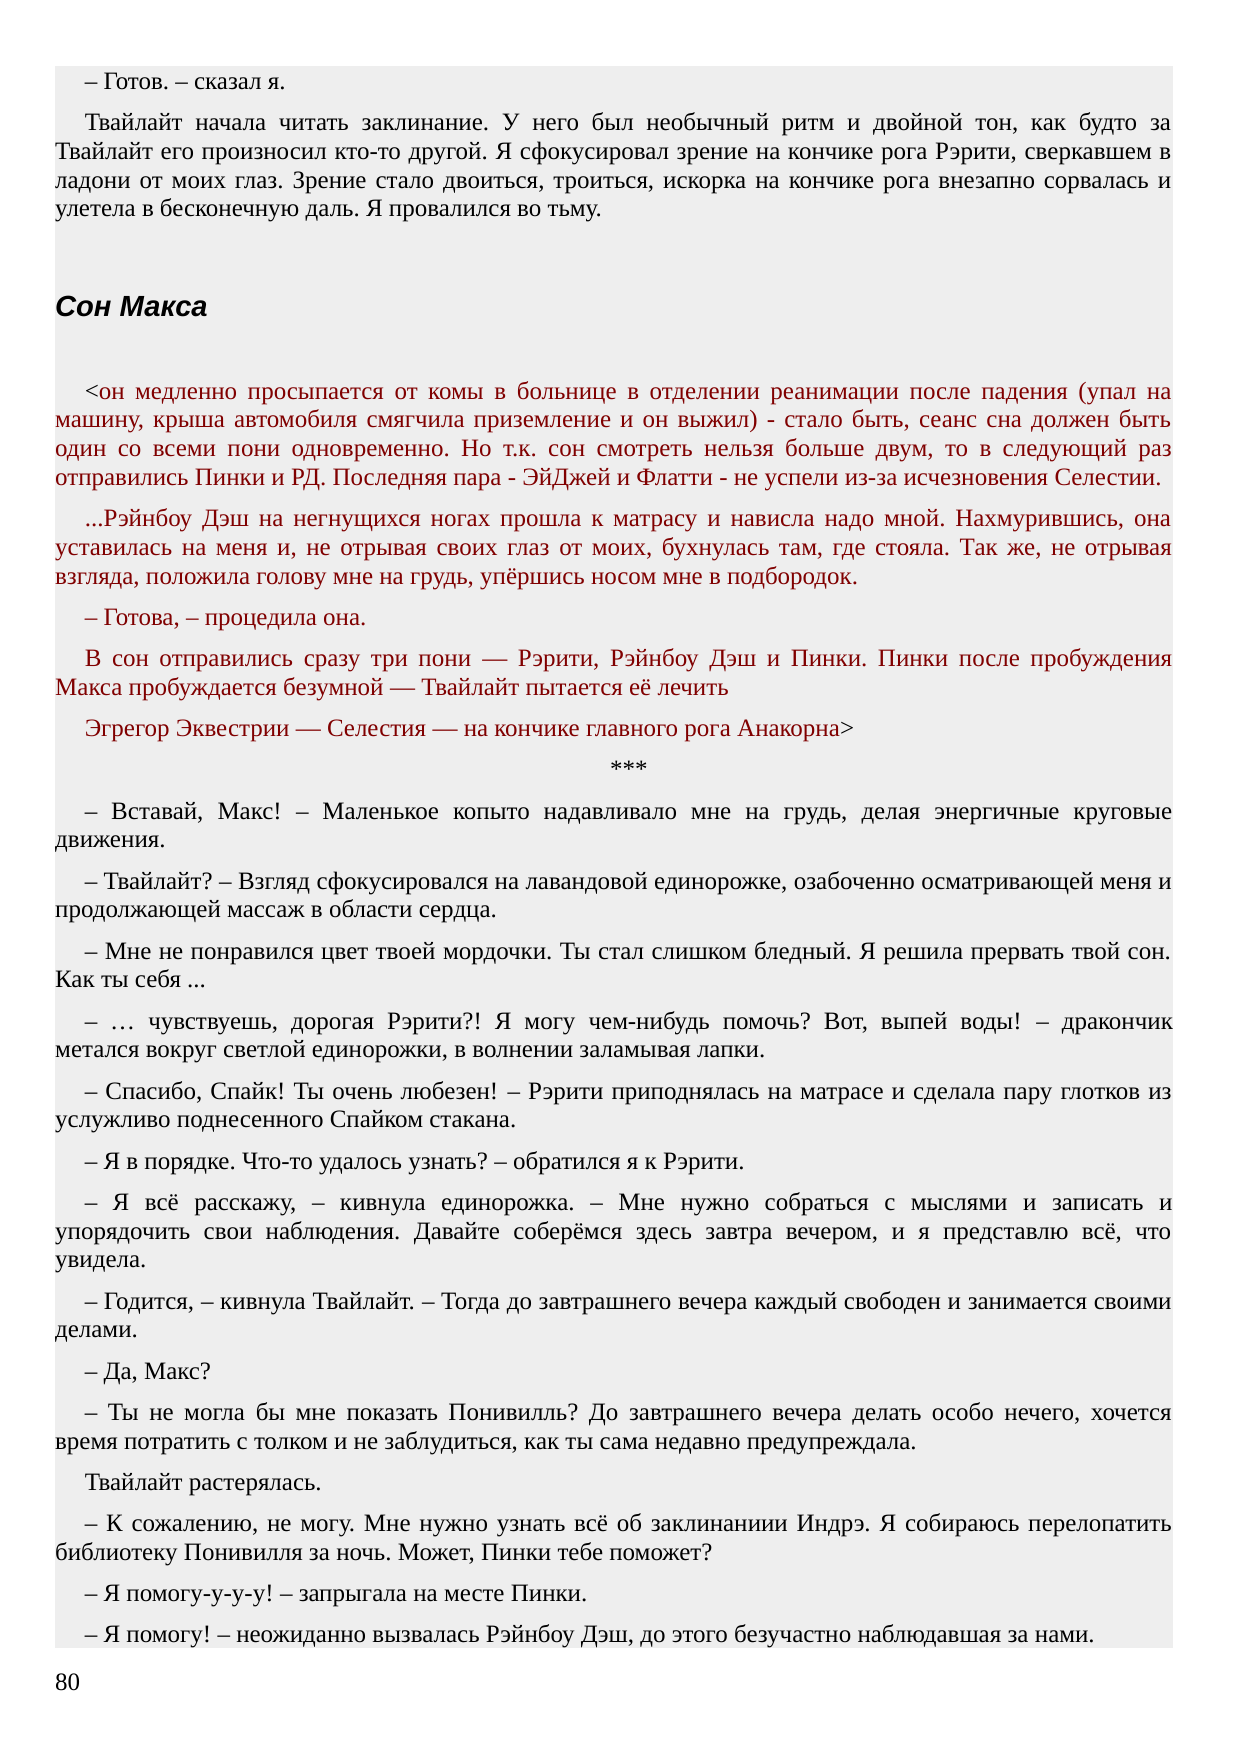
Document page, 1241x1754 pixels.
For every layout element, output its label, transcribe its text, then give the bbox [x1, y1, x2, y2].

text – Готов. – сказал я. [55, 66, 1173, 95]
text ...Рэйнбоу Дэш на негнущихся ногах прошла к матрасу и нависла надо мной. Нахмурившись, она уставилась на меня и, не отрывая своих глаз от моих, бухнулась там, где стояла. Так же, не отрывая взгляда, положила голову мне на грудь, упёршись носом мне в подбородок. [55, 503, 1173, 589]
text – Готова, – процедила она. [55, 602, 1173, 631]
text – Я всё расскажу, – кивнула единорожка. – Мне нужно собраться с мыслями и записать и упорядочить свои наблюдения. Давайте соберёмся здесь завтра вечером, и я представлю всё, что увидела. [55, 1187, 1173, 1273]
text Твайлайт начала читать заклинание. У него был необычный ритм и двойной тон, как будто за Твайлайт его произносил кто-то другой. Я сфокусировал зрение на кончике рога Рэрити, сверкавшем в ладони от моих глаз. Зрение стало двоиться, троиться, искорка на кончике рога внезапно сорвалась и улетела в бесконечную даль. Я провалился во тьму. [55, 107, 1173, 222]
text – … чувствуешь, дорогая Рэрити?! Я могу чем-нибудь помочь? Вот, выпей воды! – дракончик метался вокруг светлой единорожки, в волнении заламывая лапки. [55, 1006, 1173, 1063]
text – Я помогу! – неожиданно вызвалась Рэйнбоу Дэш, до этого безучастно наблюдавшая за нами. [55, 1619, 1173, 1648]
text – Я в порядке. Что-то удалось узнать? – обратился я к Рэрити. [55, 1146, 1173, 1174]
text – Спасибо, Спайк! Ты очень любезен! – Рэрити приподнялась на матрасе и сделала пару глотков из услужливо поднесенного Спайком стакана. [55, 1076, 1173, 1133]
subtitle Сон Макса [55, 288, 1173, 322]
text Эгрегор Эквестрии — Селестия — на кончике главного рога Анакорна> [55, 713, 1173, 742]
text – Твайлайт? – Взгляд сфокусировался на лавандовой единорожке, озабоченно осматривающей меня и продолжающей массаж в области сердца. [55, 866, 1173, 923]
text – Да, Макс? [55, 1356, 1173, 1384]
text В сон отправились сразу три пони — Рэрити, Рэйнбоу Дэш и Пинки. Пинки после пробуждения Макса пробуждается безумной — Твайлайт пытается её лечить [55, 643, 1173, 701]
text Твайлайт растерялась. [55, 1467, 1173, 1496]
text *** [55, 754, 1173, 783]
text – К сожалению, не могу. Мне нужно узнать всё об заклинаниии Индрэ. Я собираюсь перелопатить библиотеку Понивилля за ночь. Может, Пинки тебе поможет? [55, 1508, 1173, 1566]
text – Мне не понравился цвет твоей мордочки. Ты стал слишком бледный. Я решила прервать твой сон. Как ты себя ... [55, 936, 1173, 993]
text – Я помогу-у-у-у! – запрыгала на месте Пинки. [55, 1578, 1173, 1607]
text – Годится, – кивнула Твайлайт. – Тогда до завтрашнего вечера каждый свободен и занимается своими делами. [55, 1286, 1173, 1343]
text <он медленно просыпается от комы в больнице в отделении реанимации после падения (упал на машину, крыша автомобиля смягчила приземление и он выжил) - стало быть, сеанс сна должен быть один со всеми пони одновременно. Но т.к. сон смотреть нельзя больше двум, то в следующий раз отправились Пинки и РД. Последняя пара - ЭйДжей и Флатти - не успели из-за исчезновения Селестии. [55, 376, 1173, 491]
text – Ты не могла бы мне показать Понивилль? До завтрашнего вечера делать особо нечего, хочется время потратить с толком и не заблудиться, как ты сама недавно предупреждала. [55, 1397, 1173, 1454]
text – Вставай, Макс! – Маленькое копыто надавливало мне на грудь, делая энергичные круговые движения. [55, 796, 1173, 853]
